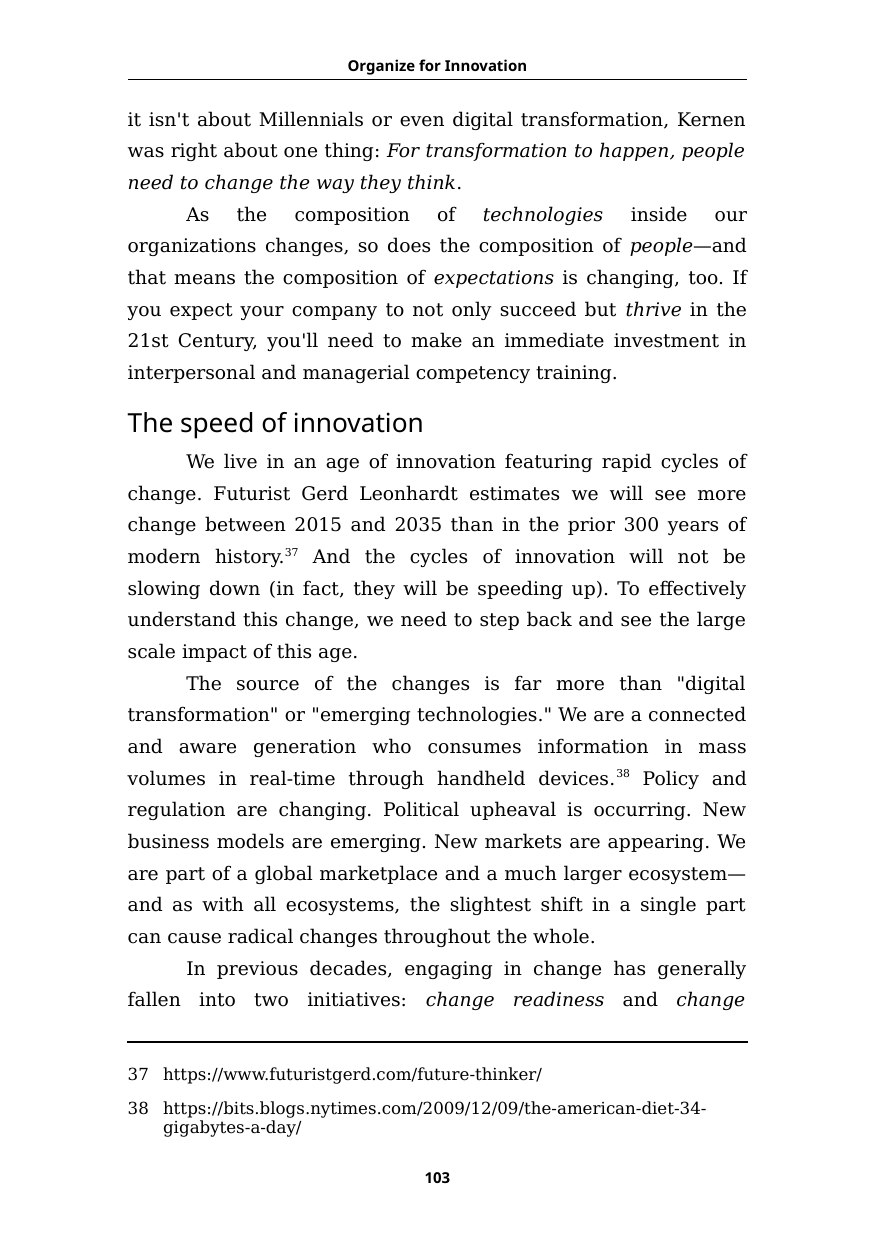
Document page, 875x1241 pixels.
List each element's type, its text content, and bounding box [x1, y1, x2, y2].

text The source of the changes is far more than "digital transformation" or "emerging technologies." We are a connected and aware generation who consumes information in mass volumes in real-time through handheld devices. Policy and regulation are changing. Political upheaval is occurring. New business models are emerging. New markets are appearing. We are part of a global marketplace and a much larger ecosystem—and as with all ecosystems, the slightest shift in a single part can cause radical changes throughout the whole. [127, 673, 747, 948]
text it isn't about Millennials or even digital transformation, Kernen was right about one thing: For transformation to happen, people need to change the way they think. [127, 109, 747, 194]
subtitle The speed of innovation [127, 408, 747, 439]
text We live in an age of innovation featuring rapid cycles of change. Futurist Gerd Leonhardt estimates we will see more change between 2015 and 2035 than in the prior 300 years of modern history. And the cycles of innovation will not be slowing down (in fact, they will be speeding up). To effectively understand this change, we need to step back and see the large scale impact of this age. [127, 451, 747, 663]
text https://www.futuristgerd.com/future-thinker/ [127, 1064, 747, 1084]
text As the composition of technologies inside our organizations changes, so does the composition of people—and that means the composition of expectations is changing, too. If you expect your company to not only succeed but thrive in the 21st Century, you'll need to make an immediate investment in interpersonal and managerial competency training. [127, 204, 747, 384]
text In previous decades, engaging in change has generally fallen into two initiatives: change readiness and change [127, 958, 747, 1011]
text https://bits.blogs.nytimes.com/2009/12/09/the-american-diet-34-gigabytes-a-day/ [127, 1099, 747, 1138]
